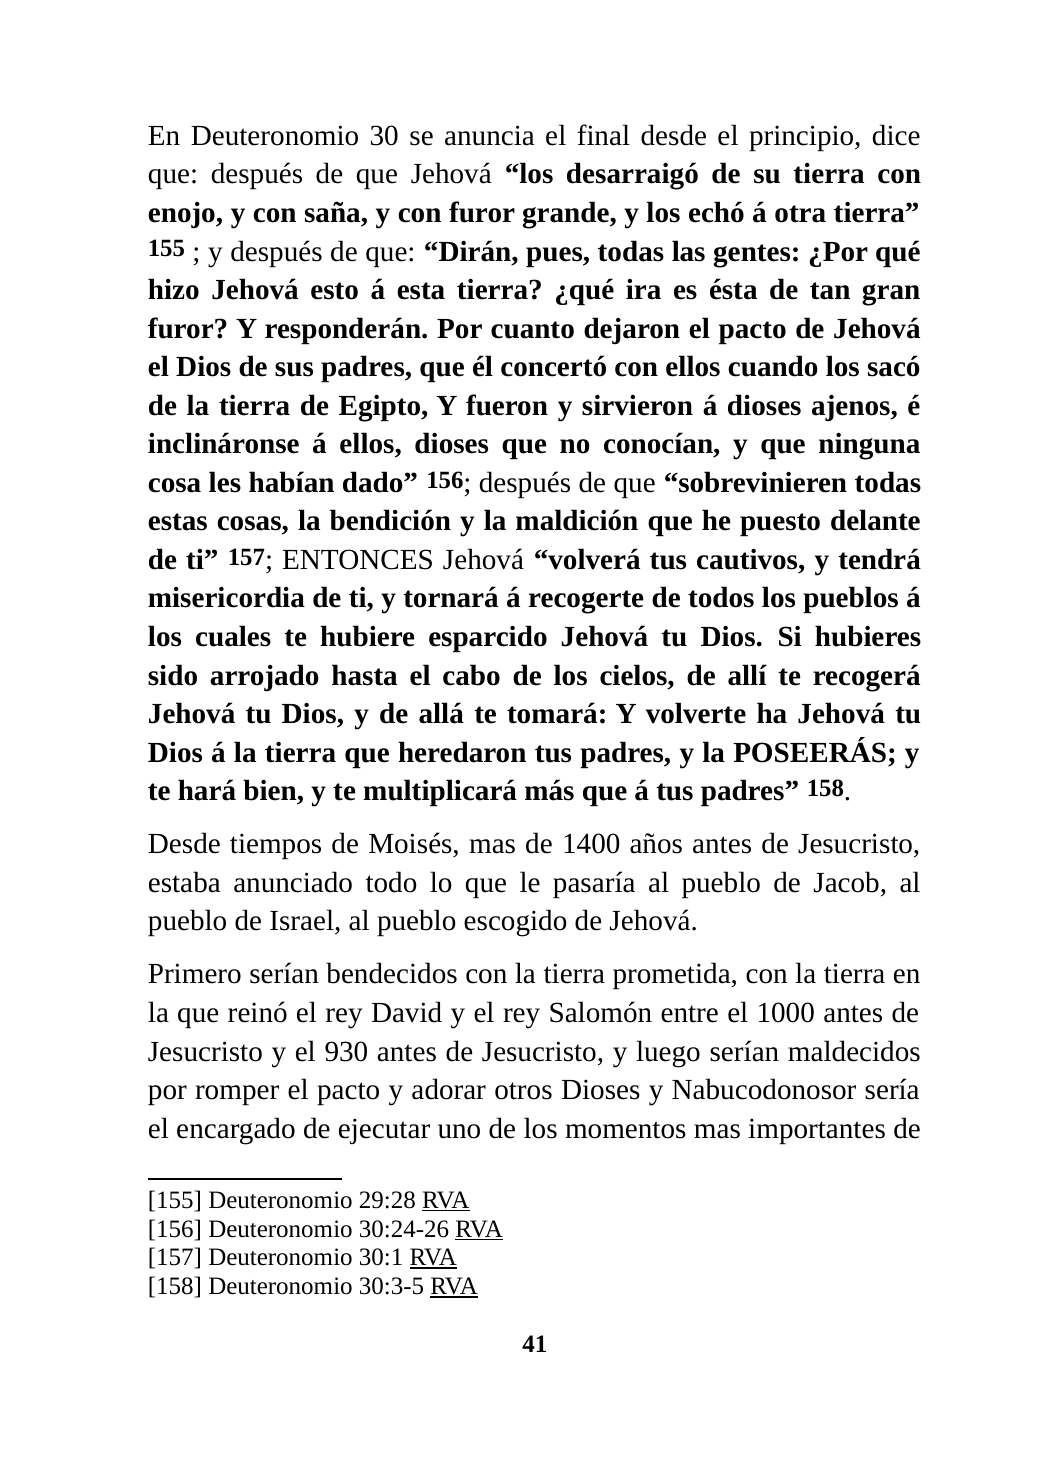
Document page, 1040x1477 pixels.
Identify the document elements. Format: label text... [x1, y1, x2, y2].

text Deuteronomio 30:3-5 RVA [148, 1271, 921, 1300]
text Desde tiempos de Moisés, mas de 1400 años antes de Jesucristo, estaba anunciado todo lo que le pasaría al pueblo de Jacob, al pueblo de Israel, al pueblo escogido de Jehová. [148, 826, 921, 937]
text Deuteronomio 30:1 RVA [148, 1242, 921, 1271]
text Primero serían bendecidos con la tierra prometida, con la tierra en la que reinó el rey David y el rey Salomón entre el 1000 antes de Jesucristo y el 930 antes de Jesucristo, y luego serían maldecidos por romper el pacto y adorar otros Dioses y Nabucodonosor sería el encargado de ejecutar uno de los momentos mas importantes de [148, 957, 921, 1144]
text En Deuteronomio 30 se anuncia el final desde el principio, dice que: después de que Jehová “los desarraigó de su tierra con enojo, y con saña, y con furor grande, y los echó á otra tierra” ; y después de que: “Dirán, pues, todas las gentes: ¿Por qué hizo Jehová esto á esta tierra? ¿qué ira es ésta de tan gran furor? Y responderán. Por cuanto dejaron el pacto de Jehová el Dios de sus padres, que él concertó con ellos cuando los sacó de la tierra de Egipto, Y fueron y sirvieron á dioses ajenos, é inclináronse á ellos, dioses que no conocían, y que ninguna cosa les habían dado” ; después de que “sobrevinieren todas estas cosas, la bendición y la maldición que he puesto delante de ti” ; ENTONCES Jehová “volverá tus cautivos, y tendrá misericordia de ti, y tornará á recogerte de todos los pueblos á los cuales te hubiere esparcido Jehová tu Dios. Si hubieres sido arrojado hasta el cabo de los cielos, de allí te recogerá Jehová tu Dios, y de allá te tomará: Y volverte ha Jehová tu Dios á la tierra que heredaron tus padres, y la POSEERÁS; y te hará bien, y te multiplicará más que á tus padres” . [148, 118, 921, 807]
text Deuteronomio 30:24-26 RVA [148, 1214, 921, 1242]
text Deuteronomio 29:28 RVA [148, 1185, 921, 1214]
